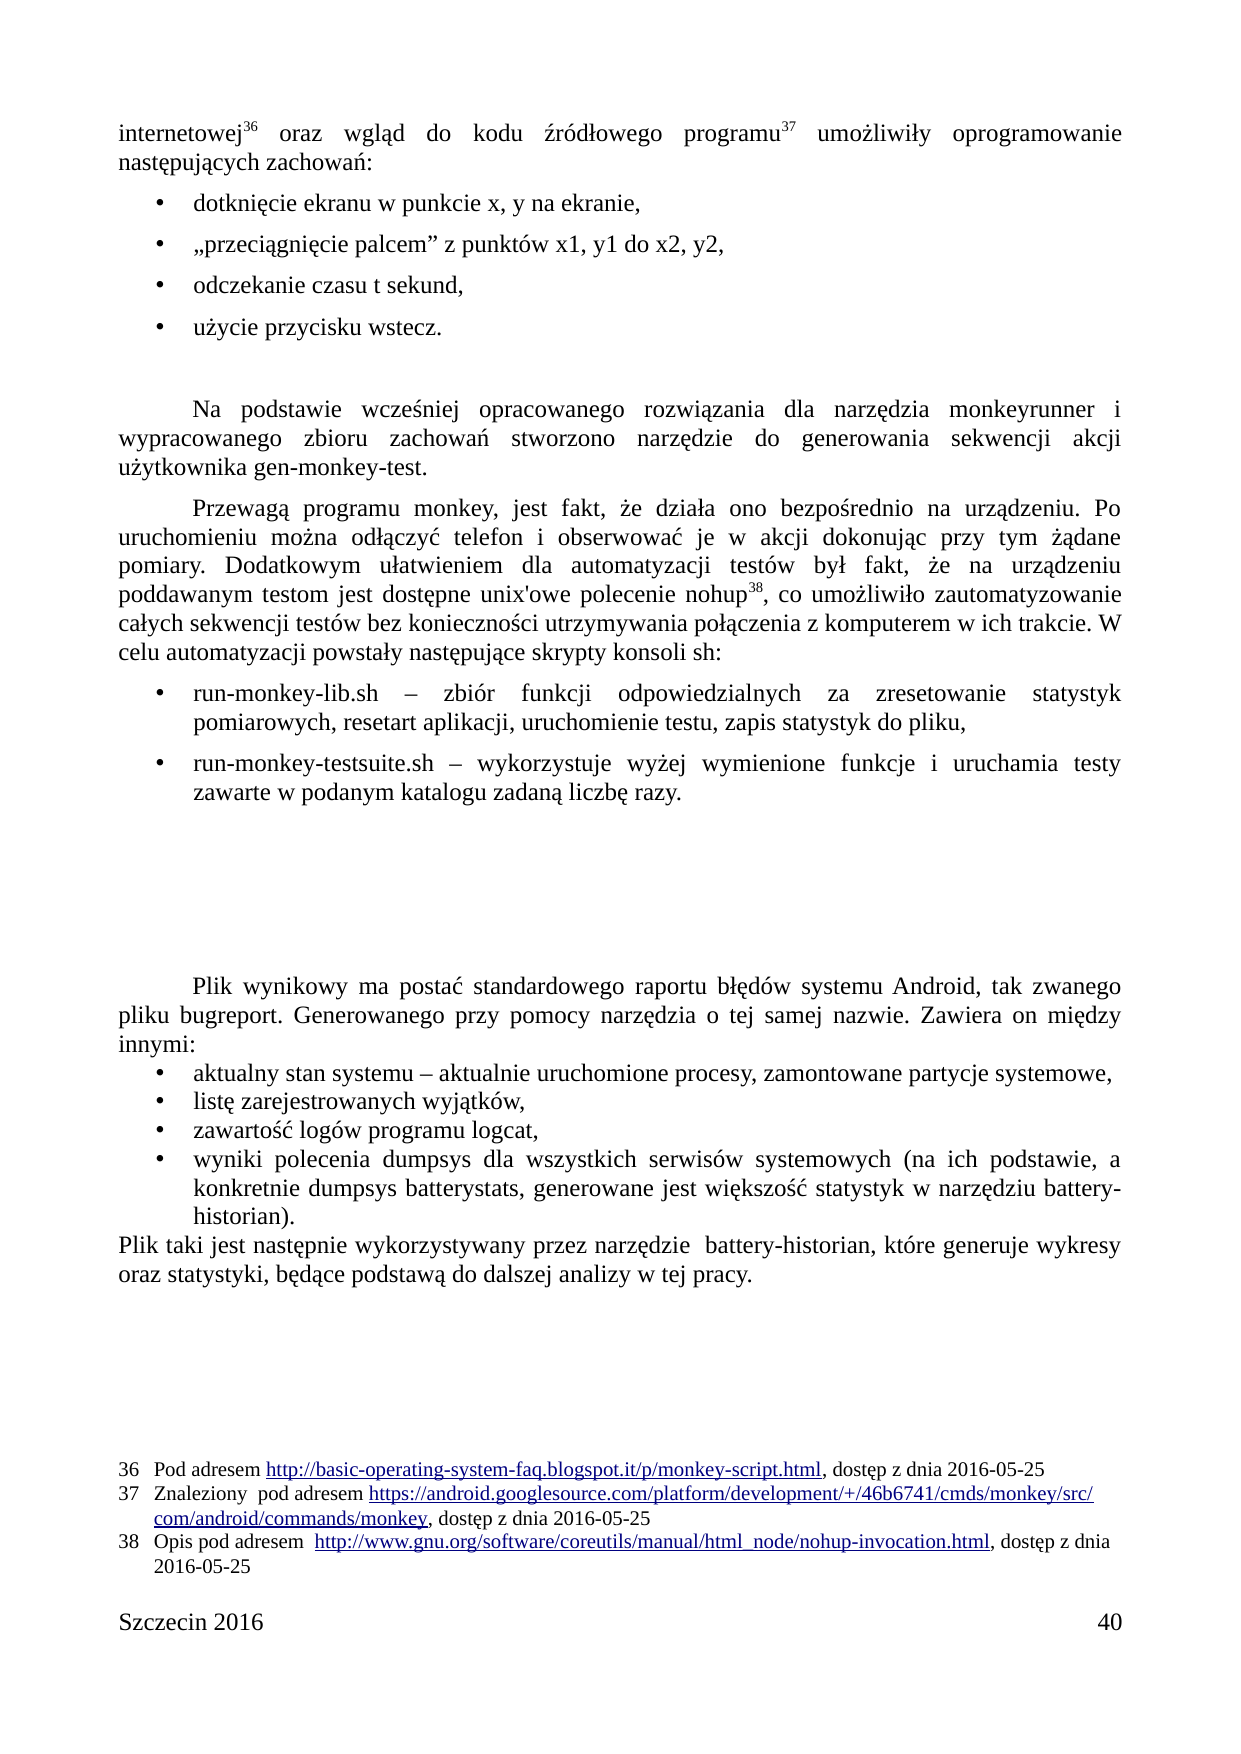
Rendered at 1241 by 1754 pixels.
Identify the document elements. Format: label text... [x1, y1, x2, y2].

subtitle listę zarejestrowanych wyjątków, [156, 1086, 1122, 1115]
list użycie przycisku wstecz. [156, 312, 1122, 341]
text Opis pod adresem http://www.gnu.org/software/coreutils/manual/html_node/nohup-invocation.html, dostęp z dnia 2016-05-25 [118, 1529, 1122, 1578]
subtitle Plik taki jest następnie wykorzystywany przez narzędzie battery-historian, które generuje wykresy oraz statystyki, będące podstawą do dalszej analizy w tej pracy. [118, 1230, 1122, 1288]
subtitle Plik wynikowy ma postać standardowego raportu błędów systemu Android, tak zwanego pliku bugreport. Generowanego przy pomocy narzędzia o tej samej nazwie. Zawiera on między innymi: [118, 971, 1122, 1058]
text Pod adresem http://basic-operating-system-faq.blogspot.it/p/monkey-script.html, dostęp z dnia 2016-05-25 [118, 1457, 1122, 1481]
text Znaleziony pod adresem https://android.googlesource.com/platform/development/+/46b6741/cmds/monkey/src/com/android/commands/monkey, dostęp z dnia 2016-05-25 [118, 1481, 1122, 1529]
list dotknięcie ekranu w punkcie x, y na ekranie, [156, 188, 1122, 217]
list odczekanie czasu t sekund, [156, 271, 1122, 299]
text Na podstawie wcześniej opracowanego rozwiązania dla narzędzia monkeyrunner i wypracowanego zbioru zachowań stworzono narzędzie do generowania sekwencji akcji użytkownika gen-monkey-test. [118, 394, 1122, 481]
subtitle aktualny stan systemu – aktualnie uruchomione procesy, zamontowane partycje systemowe, [156, 1058, 1122, 1086]
list „przeciągnięcie palcem” z punktów x1, y1 do x2, y2, [156, 229, 1122, 258]
list run-monkey-testsuite.sh – wykorzystuje wyżej wymienione funkcje i uruchamia testy zawarte w podanym katalogu zadaną liczbę razy. [156, 748, 1122, 806]
subtitle zawartość logów programu logcat, [156, 1115, 1122, 1144]
text internetowej oraz wgląd do kodu źródłowego programu umożliwiły oprogramowanie następujących zachowań: [118, 118, 1122, 176]
text Przewagą programu monkey, jest fakt, że działa ono bezpośrednio na urządzeniu. Po uruchomieniu można odłączyć telefon i obserwować je w akcji dokonując przy tym żądane pomiary. Dodatkowym ułatwieniem dla automatyzacji testów był fakt, że na urządzeniu poddawanym testom jest dostępne unix'owe polecenie nohup, co umożliwiło zautomatyzowanie całych sekwencji testów bez konieczności utrzymywania połączenia z komputerem w ich trakcie. W celu automatyzacji powstały następujące skrypty konsoli sh: [118, 493, 1122, 666]
list run-monkey-lib.sh – zbiór funkcji odpowiedzialnych za zresetowanie statystyk pomiarowych, resetart aplikacji, uruchomienie testu, zapis statystyk do pliku, [156, 678, 1122, 736]
subtitle wyniki polecenia dumpsys dla wszystkich serwisów systemowych (na ich podstawie, a konkretnie dumpsys batterystats, generowane jest większość statystyk w narzędziu battery-historian). [156, 1144, 1122, 1230]
